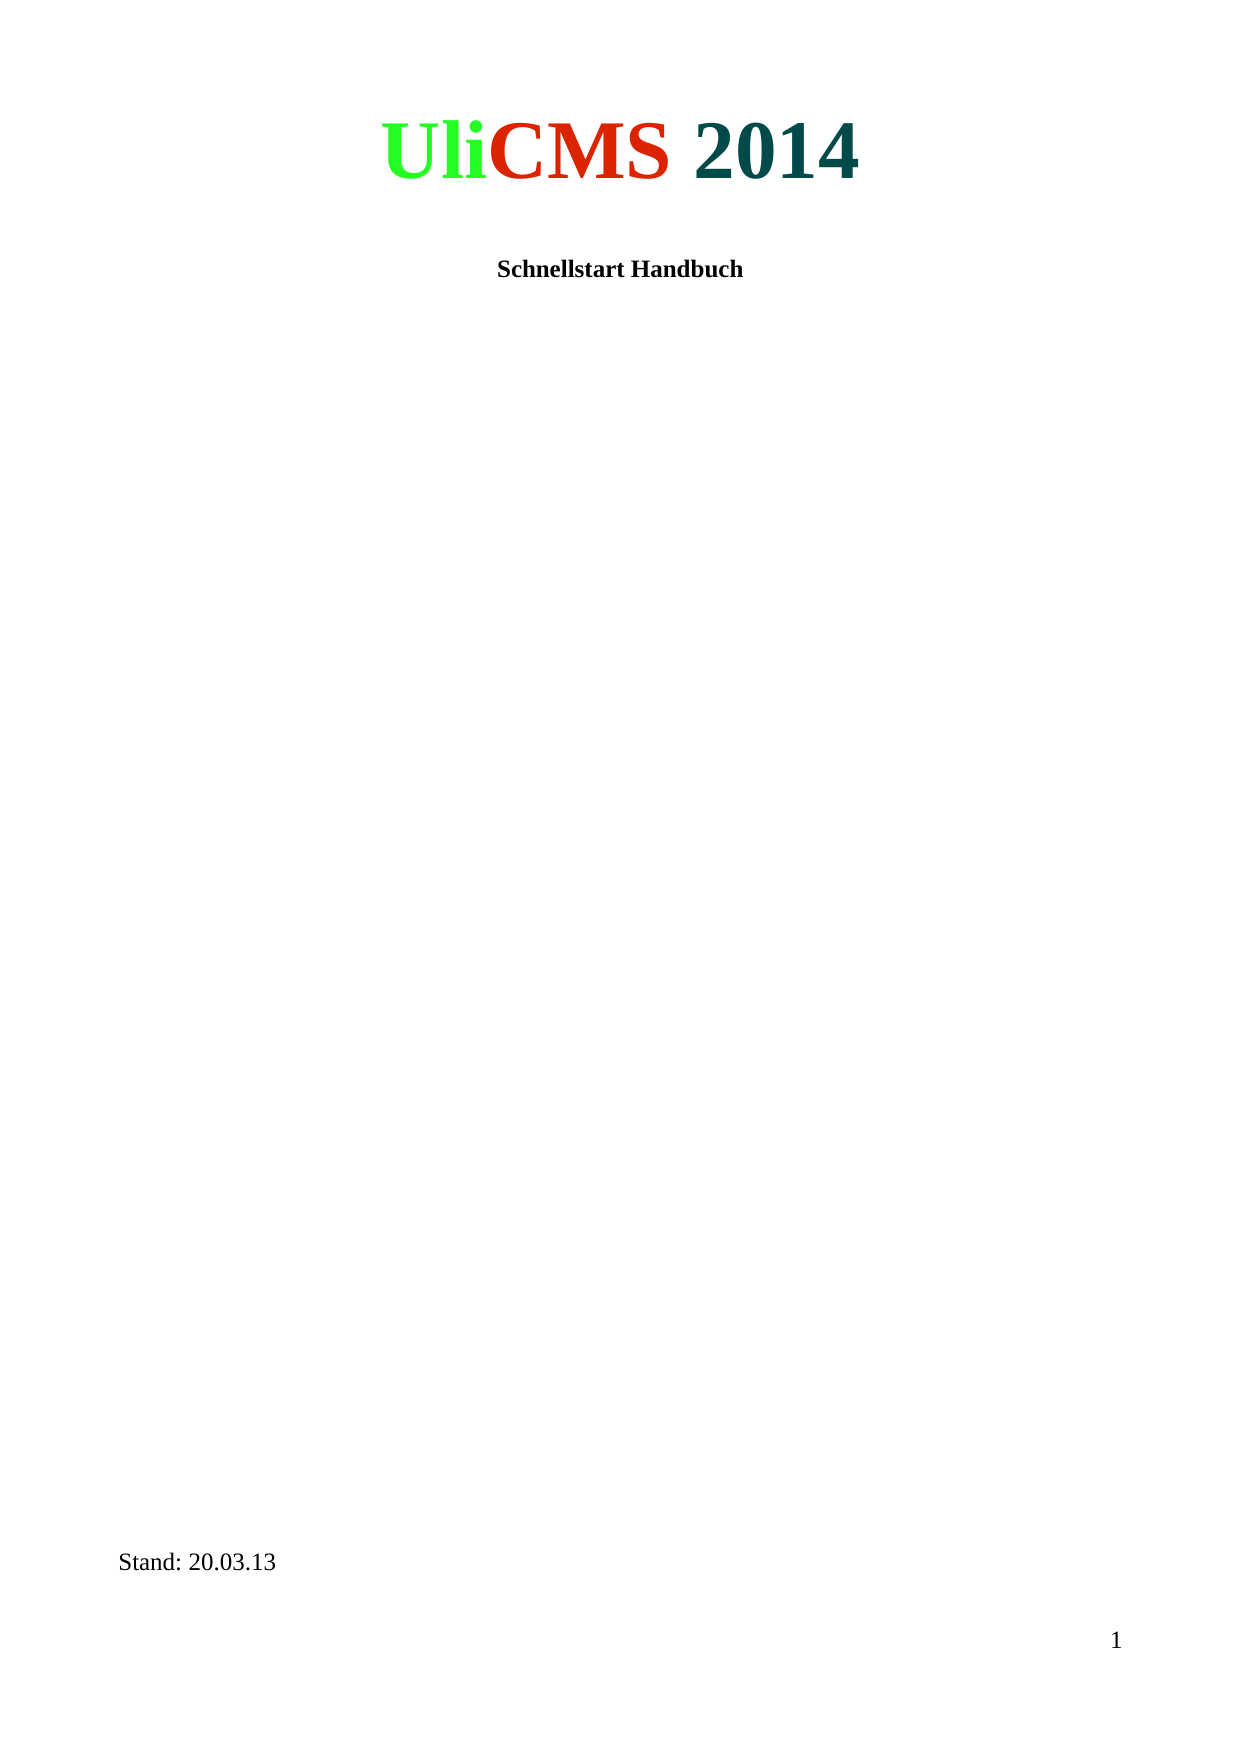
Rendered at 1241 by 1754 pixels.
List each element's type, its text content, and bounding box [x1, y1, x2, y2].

text UliCMS 2014 [118, 100, 1122, 196]
text Stand: 20.03.13 [118, 1547, 1122, 1576]
text Schnellstart Handbuch [118, 254, 1122, 282]
